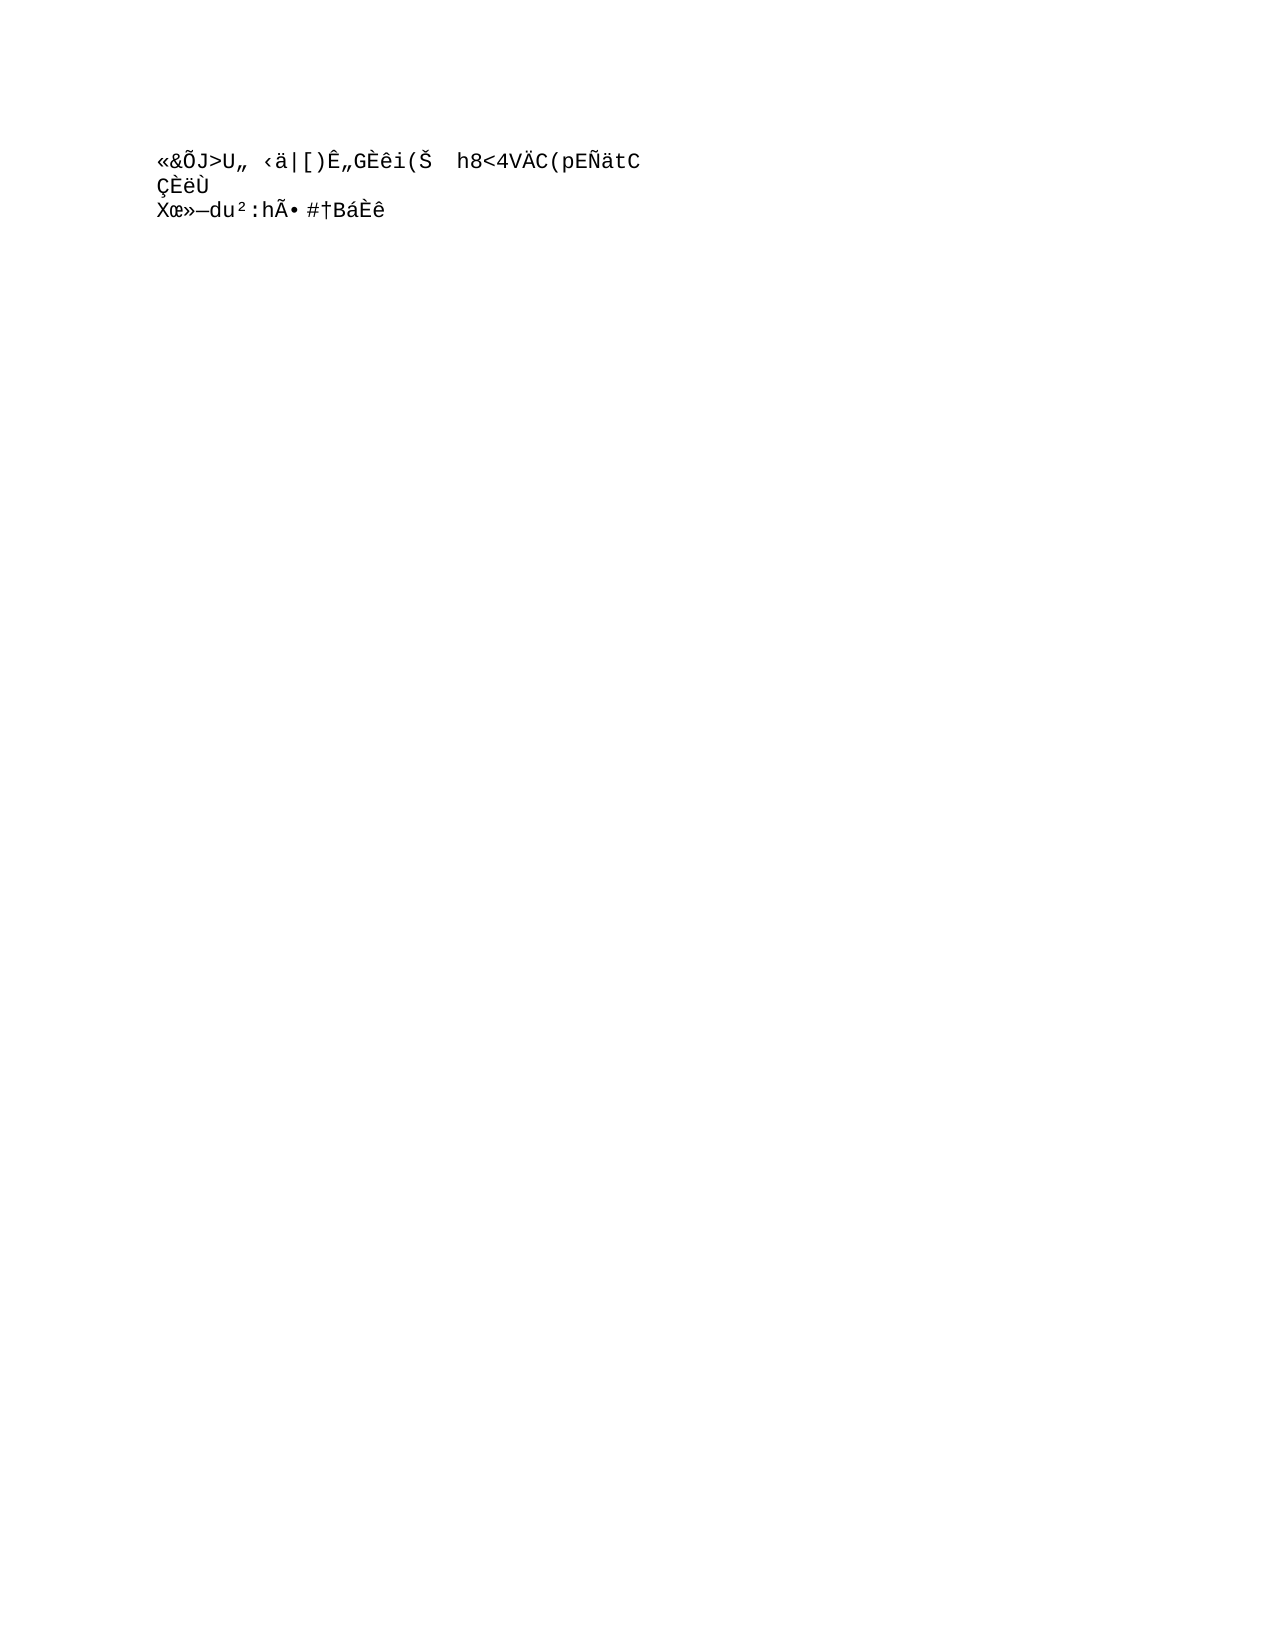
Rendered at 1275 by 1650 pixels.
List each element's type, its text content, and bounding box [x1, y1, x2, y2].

text Xœ»—du²:hÃ• #†BáÈê [156, 199, 1118, 249]
text «&ÕJ>U„ ‹ä|[)Ê„GÈêi(Š h8<4VÄC(pEÑ­ätC ÇÈëÙ [156, 150, 1118, 199]
